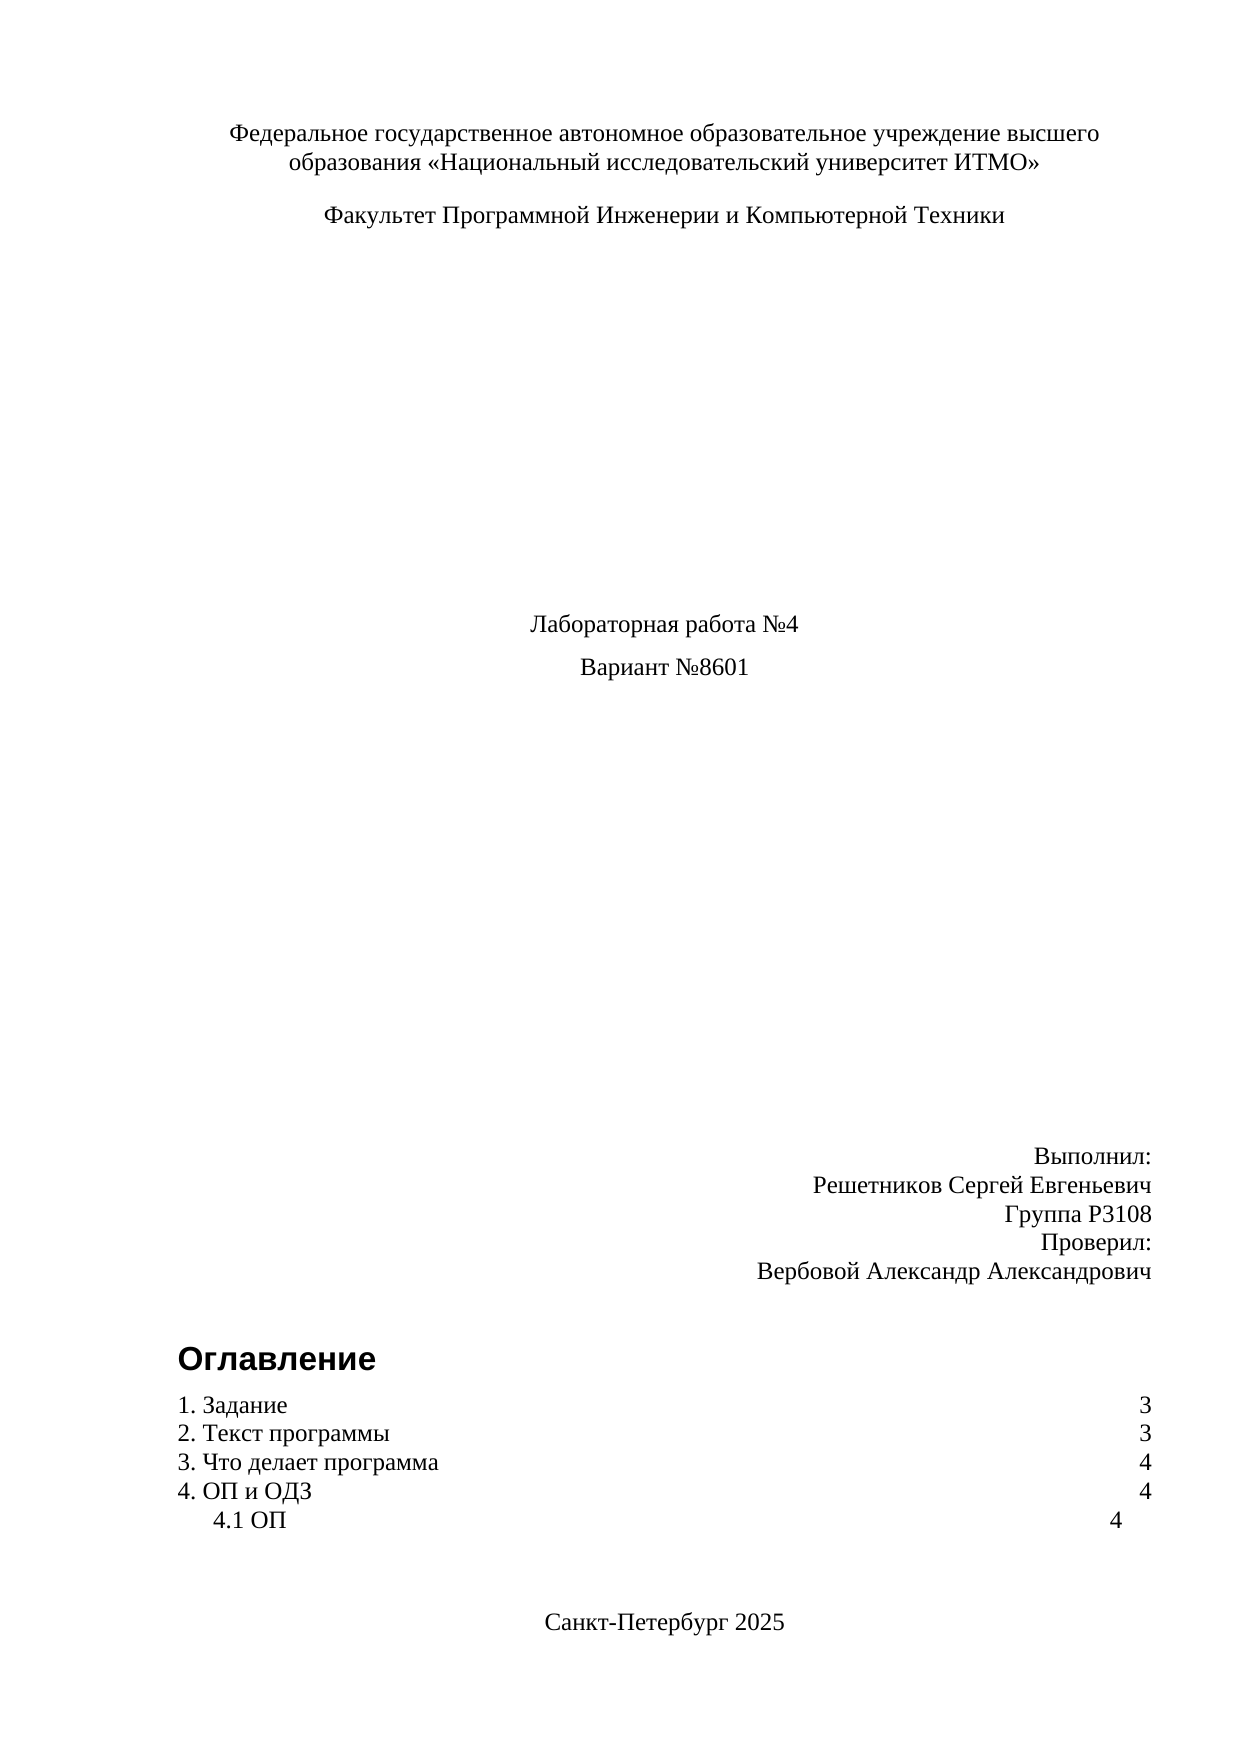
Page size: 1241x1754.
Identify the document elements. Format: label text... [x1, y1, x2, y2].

text Факультет Программной Инженерии и Компьютерной Техники [177, 201, 1152, 229]
text 1. Задание 3 [177, 1390, 1152, 1418]
text 4. ОП и ОДЗ 4 [177, 1476, 1152, 1505]
text Лабораторная работа №4 [177, 609, 1152, 638]
text 2. Текст программы 3 [177, 1418, 1152, 1447]
text Группа Р3108 [177, 1199, 1152, 1227]
text Федеральное государственное автономное образовательное учреждение высшего образования «Национальный исследовательский университет ИТМО» [177, 118, 1152, 176]
text Выполнил: [177, 1141, 1152, 1170]
text Проверил: [177, 1227, 1152, 1256]
text Вариант №8601 [177, 652, 1152, 681]
text 3. Что делает программа 4 [177, 1447, 1152, 1476]
text Вербовой Александр Александрович [177, 1256, 1152, 1285]
text Решетников Сергей Евгеньевич [177, 1170, 1152, 1199]
text Оглавление [177, 1339, 1152, 1377]
text 4.1 ОП 4 [207, 1505, 1152, 1533]
